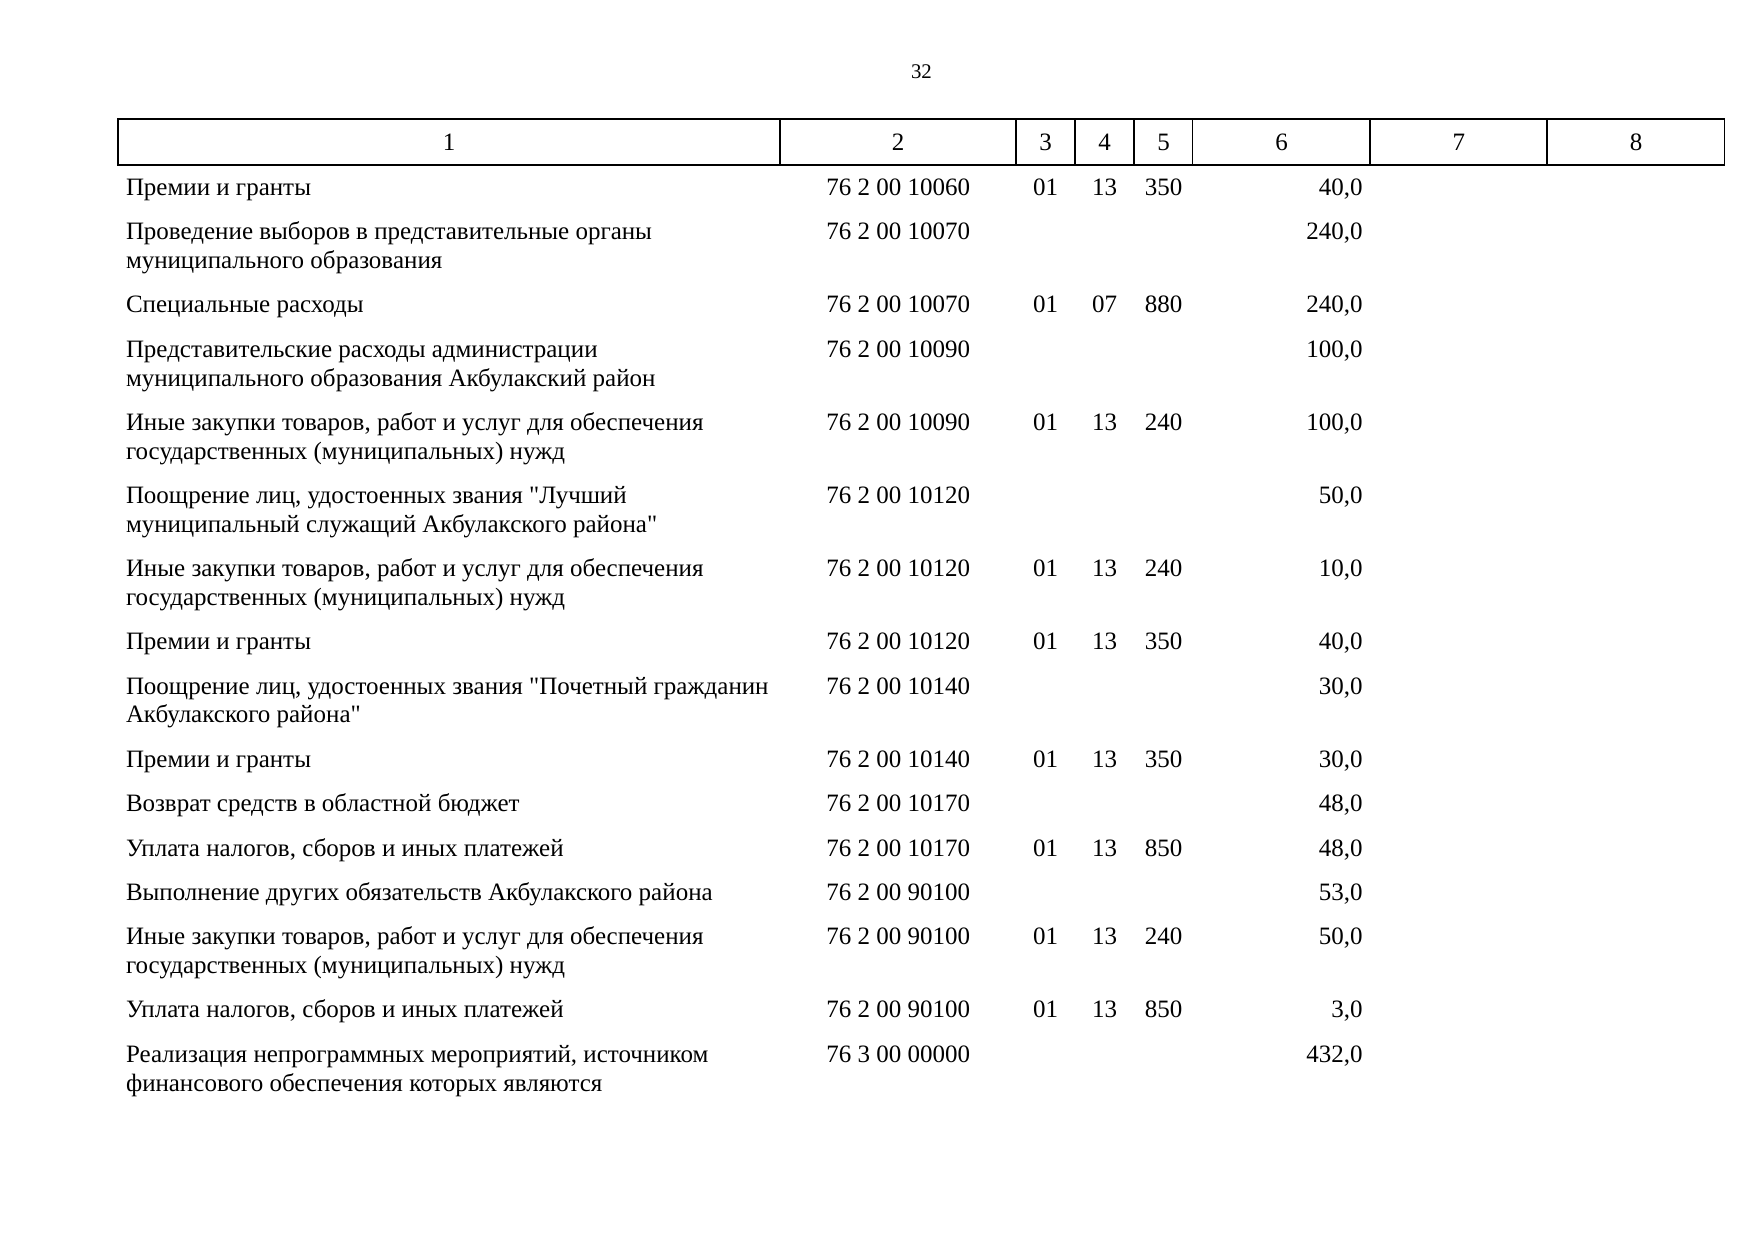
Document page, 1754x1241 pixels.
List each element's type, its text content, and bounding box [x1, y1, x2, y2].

table_header 7 [1378, 128, 1539, 156]
table_cell [1134, 869, 1193, 913]
table_cell [1016, 663, 1075, 736]
table_cell [1547, 209, 1724, 282]
table_cell [1075, 1031, 1134, 1104]
table_cell [1134, 780, 1193, 825]
table_cell 13 [1075, 987, 1134, 1031]
table_cell [1370, 282, 1547, 326]
table_cell [1134, 663, 1193, 736]
table_cell [1075, 780, 1134, 825]
table_header 3 [1024, 128, 1067, 156]
table_cell 30,0 [1193, 663, 1370, 736]
table_cell 01 [1016, 399, 1075, 472]
table_cell [1134, 1031, 1193, 1104]
table_cell Проведение выборов в представительные органы муниципального образования [118, 209, 780, 282]
table_cell 432,0 [1193, 1031, 1370, 1104]
table_cell [1547, 663, 1724, 736]
table_header 4 [1083, 128, 1126, 156]
table_cell 01 [1016, 619, 1075, 663]
table_cell Иные закупки товаров, работ и услуг для обеспечения государственных (муниципальных) нужд [118, 545, 780, 618]
table_cell 3,0 [1193, 987, 1370, 1031]
table_cell 76 2 00 10120 [780, 619, 1016, 663]
table_cell [1016, 472, 1075, 545]
table_cell 01 [1016, 166, 1075, 208]
table_cell 48,0 [1193, 825, 1370, 869]
table_cell 53,0 [1193, 869, 1370, 913]
table_cell 76 2 00 10090 [780, 399, 1016, 472]
table_cell Возврат средств в областной бюджет [118, 780, 780, 825]
table_cell [1547, 399, 1724, 472]
table_cell 40,0 [1193, 166, 1370, 208]
table_cell 13 [1075, 545, 1134, 618]
table_header 6 [1201, 128, 1362, 156]
table_cell 01 [1016, 825, 1075, 869]
table_cell [1370, 825, 1547, 869]
table_cell 880 [1134, 282, 1193, 326]
table_cell [1547, 869, 1724, 913]
table_cell [1547, 1031, 1724, 1104]
table_cell [1547, 545, 1724, 618]
table_cell 10,0 [1193, 545, 1370, 618]
table_cell 76 2 00 10070 [780, 209, 1016, 282]
table_cell [1370, 209, 1547, 282]
table_cell 76 2 00 10170 [780, 825, 1016, 869]
table_cell [1547, 825, 1724, 869]
table_cell 13 [1075, 399, 1134, 472]
table_cell 240 [1134, 914, 1193, 987]
table_cell [1370, 914, 1547, 987]
table_cell 01 [1016, 914, 1075, 987]
table_header 2 [788, 128, 1008, 156]
table_cell 76 3 00 00000 [780, 1031, 1016, 1104]
table_cell 240,0 [1193, 209, 1370, 282]
table_cell [1075, 663, 1134, 736]
table_cell [1016, 869, 1075, 913]
table_cell [1370, 736, 1547, 780]
table_cell [1547, 619, 1724, 663]
table_cell 100,0 [1193, 399, 1370, 472]
table_cell [1075, 209, 1134, 282]
table_cell 48,0 [1193, 780, 1370, 825]
table_cell [1547, 166, 1724, 208]
table_header [1371, 120, 1546, 164]
table_cell 100,0 [1193, 326, 1370, 399]
table_cell 76 2 00 10140 [780, 736, 1016, 780]
table_cell 01 [1016, 282, 1075, 326]
table_cell 01 [1016, 545, 1075, 618]
table_cell [1370, 619, 1547, 663]
table_cell Премии и гранты [118, 619, 780, 663]
table_cell 76 2 00 10120 [780, 545, 1016, 618]
table_cell 07 [1075, 282, 1134, 326]
table_cell 50,0 [1193, 914, 1370, 987]
table_header [119, 120, 779, 164]
table_cell Специальные расходы [118, 282, 780, 326]
table_cell Поощрение лиц, удостоенных звания "Лучший муниципальный служащий Акбулакского района" [118, 472, 780, 545]
table_cell [1370, 663, 1547, 736]
table_cell 13 [1075, 914, 1134, 987]
table_cell 50,0 [1193, 472, 1370, 545]
table_cell [1370, 869, 1547, 913]
table_cell 01 [1016, 987, 1075, 1031]
table_cell [1370, 326, 1547, 399]
table_cell [1134, 472, 1193, 545]
table_cell 13 [1075, 166, 1134, 208]
table_cell 240 [1134, 399, 1193, 472]
table_cell 850 [1134, 825, 1193, 869]
table_cell [1075, 472, 1134, 545]
table_cell [1370, 1031, 1547, 1104]
table_cell 40,0 [1193, 619, 1370, 663]
table_cell 76 2 00 10120 [780, 472, 1016, 545]
table_cell [1075, 326, 1134, 399]
table_cell [1370, 472, 1547, 545]
table_cell 850 [1134, 987, 1193, 1031]
table_cell [1547, 736, 1724, 780]
table_cell 76 2 00 90100 [780, 987, 1016, 1031]
table_header 1 [126, 128, 772, 156]
table_cell Выполнение других обязательств Акбулакского района [118, 869, 780, 913]
table_cell Иные закупки товаров, работ и услуг для обеспечения государственных (муниципальных) нужд [118, 914, 780, 987]
table_cell [1547, 326, 1724, 399]
table_cell Уплата налогов, сборов и иных платежей [118, 825, 780, 869]
table_cell 30,0 [1193, 736, 1370, 780]
table_cell [1370, 987, 1547, 1031]
table_cell 240,0 [1193, 282, 1370, 326]
table_cell 350 [1134, 619, 1193, 663]
table_cell 76 2 00 10070 [780, 282, 1016, 326]
table_header 5 [1142, 128, 1185, 156]
table_cell Премии и гранты [118, 166, 780, 208]
table_cell Поощрение лиц, удостоенных звания "Почетный гражданин Акбулакского района" [118, 663, 780, 736]
table_cell 13 [1075, 619, 1134, 663]
table_cell [1016, 1031, 1075, 1104]
table_cell [1370, 399, 1547, 472]
table_cell 350 [1134, 166, 1193, 208]
table_cell 13 [1075, 825, 1134, 869]
table_cell 76 2 00 10090 [780, 326, 1016, 399]
table_cell Иные закупки товаров, работ и услуг для обеспечения государственных (муниципальных) нужд [118, 399, 780, 472]
table_cell 350 [1134, 736, 1193, 780]
table_cell [1547, 780, 1724, 825]
table_cell Представительские расходы администрации муниципального образования Акбулакский район [118, 326, 780, 399]
table_cell 76 2 00 10140 [780, 663, 1016, 736]
table_cell [1370, 545, 1547, 618]
table_cell [1016, 326, 1075, 399]
table_cell [1547, 472, 1724, 545]
table_header [1076, 120, 1133, 164]
table_cell 01 [1016, 736, 1075, 780]
table_header [1193, 120, 1369, 164]
table_cell [1547, 914, 1724, 987]
table_cell Реализация непрограммных мероприятий, источником финансового обеспечения которых являются [118, 1031, 780, 1104]
table_header [1017, 120, 1074, 164]
table_cell [1134, 326, 1193, 399]
table_cell [1134, 209, 1193, 282]
table_cell [1370, 780, 1547, 825]
table_cell 76 2 00 10060 [780, 166, 1016, 208]
table_cell [1075, 869, 1134, 913]
table_cell 240 [1134, 545, 1193, 618]
table_cell 76 2 00 90100 [780, 869, 1016, 913]
table_header 8 [1555, 128, 1716, 156]
table_cell Уплата налогов, сборов и иных платежей [118, 987, 780, 1031]
table_cell [1547, 282, 1724, 326]
table_cell Премии и гранты [118, 736, 780, 780]
table_cell 76 2 00 90100 [780, 914, 1016, 987]
table_header [1548, 120, 1724, 164]
table_cell [1016, 780, 1075, 825]
table_cell [1016, 209, 1075, 282]
table_header [1135, 120, 1192, 164]
table_cell [1370, 166, 1547, 208]
table_cell 13 [1075, 736, 1134, 780]
table_cell [1547, 987, 1724, 1031]
table_cell 76 2 00 10170 [780, 780, 1016, 825]
table_header [781, 120, 1015, 164]
